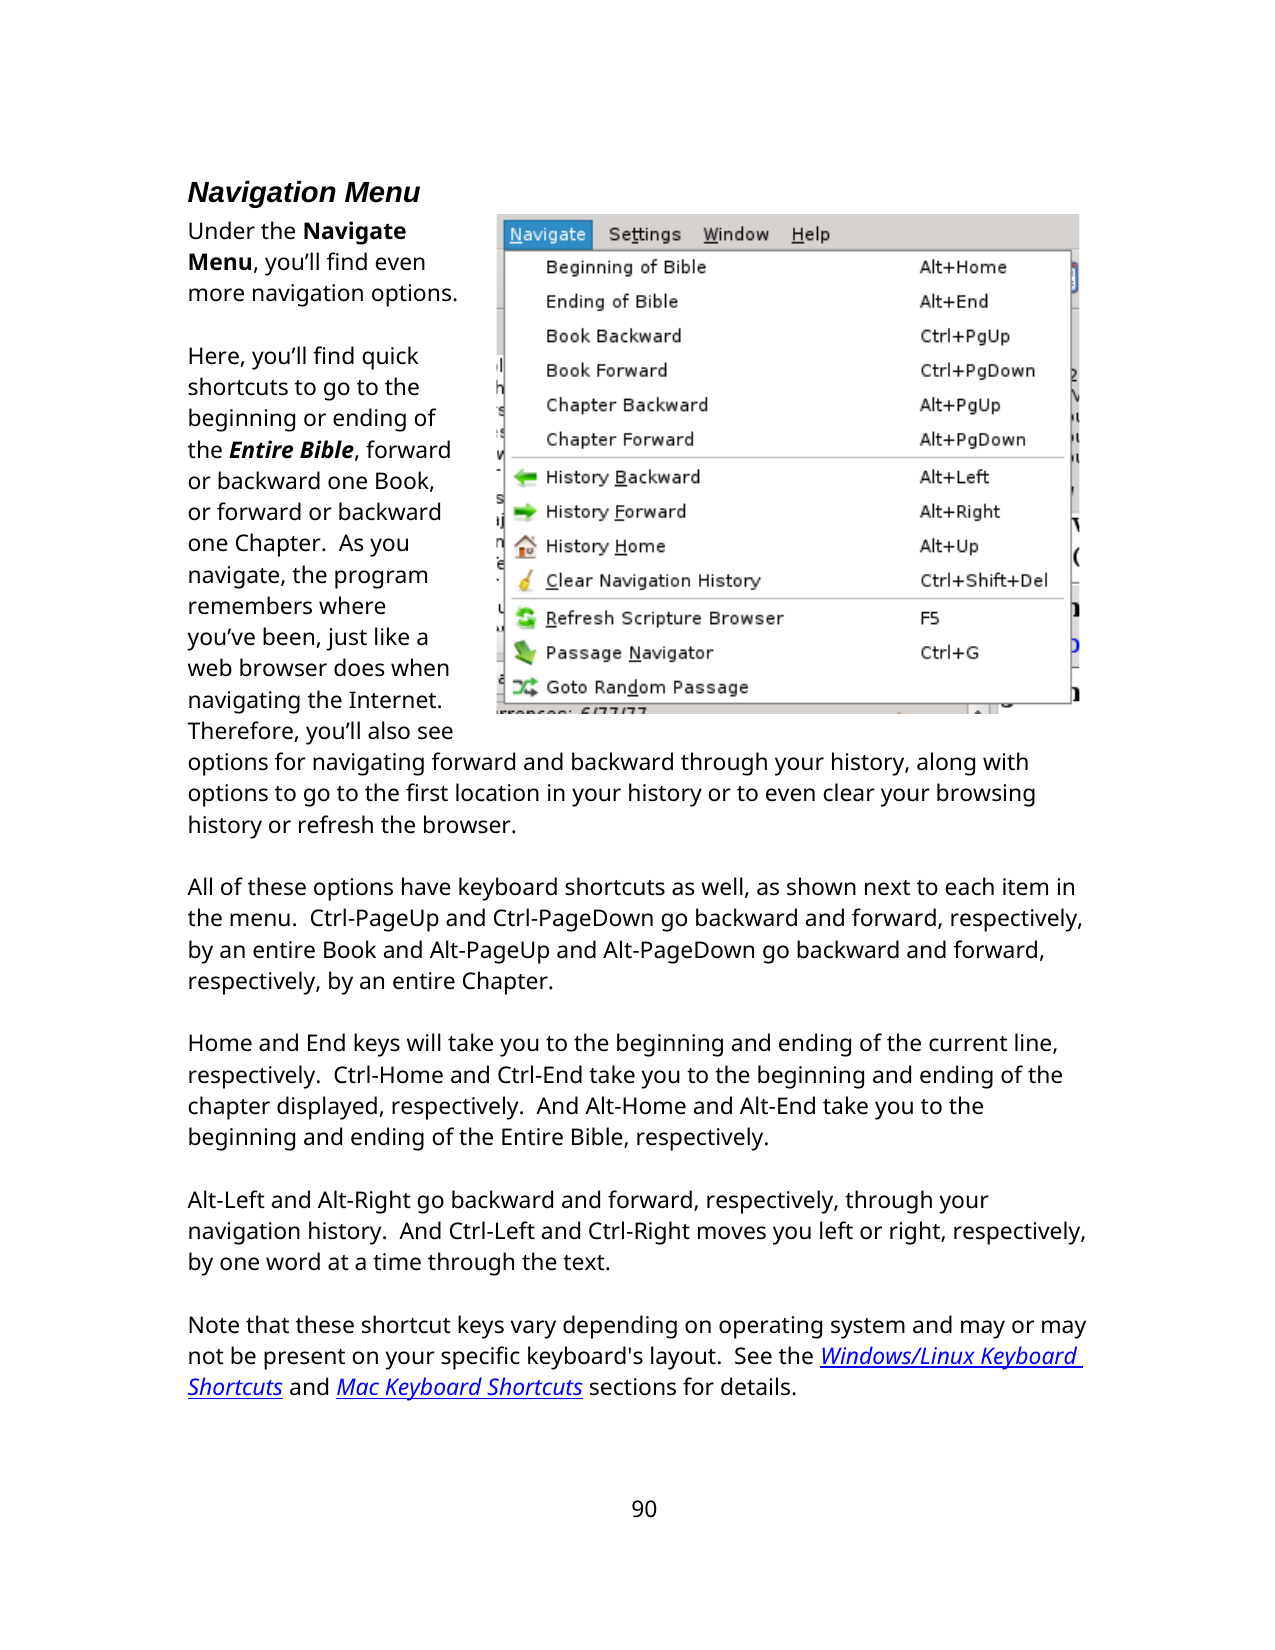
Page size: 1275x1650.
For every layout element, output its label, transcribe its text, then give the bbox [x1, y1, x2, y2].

subtitle Navigation Menu [187, 175, 1087, 208]
text Under the Navigate Menu, you’ll find even more navigation options. [187, 215, 496, 308]
text Here, you’ll find quick shortcuts to go to the beginning or ending of the Entire Bible, forward or backward one Book, or forward or backward one Chapter. As you navigate, the program remembers where you’ve been, just like a web browser does when navigating the Internet. Therefore, you’ll also see options for navigating forward and backward through your history, along with options to go to the first location in your history or to even clear your browsing history or refresh the browser. [187, 340, 1087, 840]
text Note that these shortcut keys vary depending on operating system and may or may not be present on your specific keyboard's layout. See the Windows/Linux Keyboard Shortcuts and Mac Keyboard Shortcuts sections for details. [187, 1308, 1087, 1402]
text All of these options have keyboard shortcuts as well, as shown next to each item in the menu. Ctrl-PageUp and Ctrl-PageDown go backward and forward, respectively, by an entire Book and Alt-PageUp and Alt-PageDown go backward and forward, respectively, by an entire Chapter. [187, 871, 1087, 996]
text Alt-Left and Alt-Right go backward and forward, respectively, through your navigation history. And Ctrl-Left and Ctrl-Right moves you left or right, respectively, by one word at a time through the text. [187, 1183, 1087, 1277]
text Home and End keys will take you to the beginning and ending of the current line, respectively. Ctrl-Home and Ctrl-End take you to the beginning and ending of the chapter displayed, respectively. And Alt-Home and Alt-End take you to the beginning and ending of the Entire Bible, respectively. [187, 1027, 1087, 1152]
picture [496, 214, 1080, 714]
